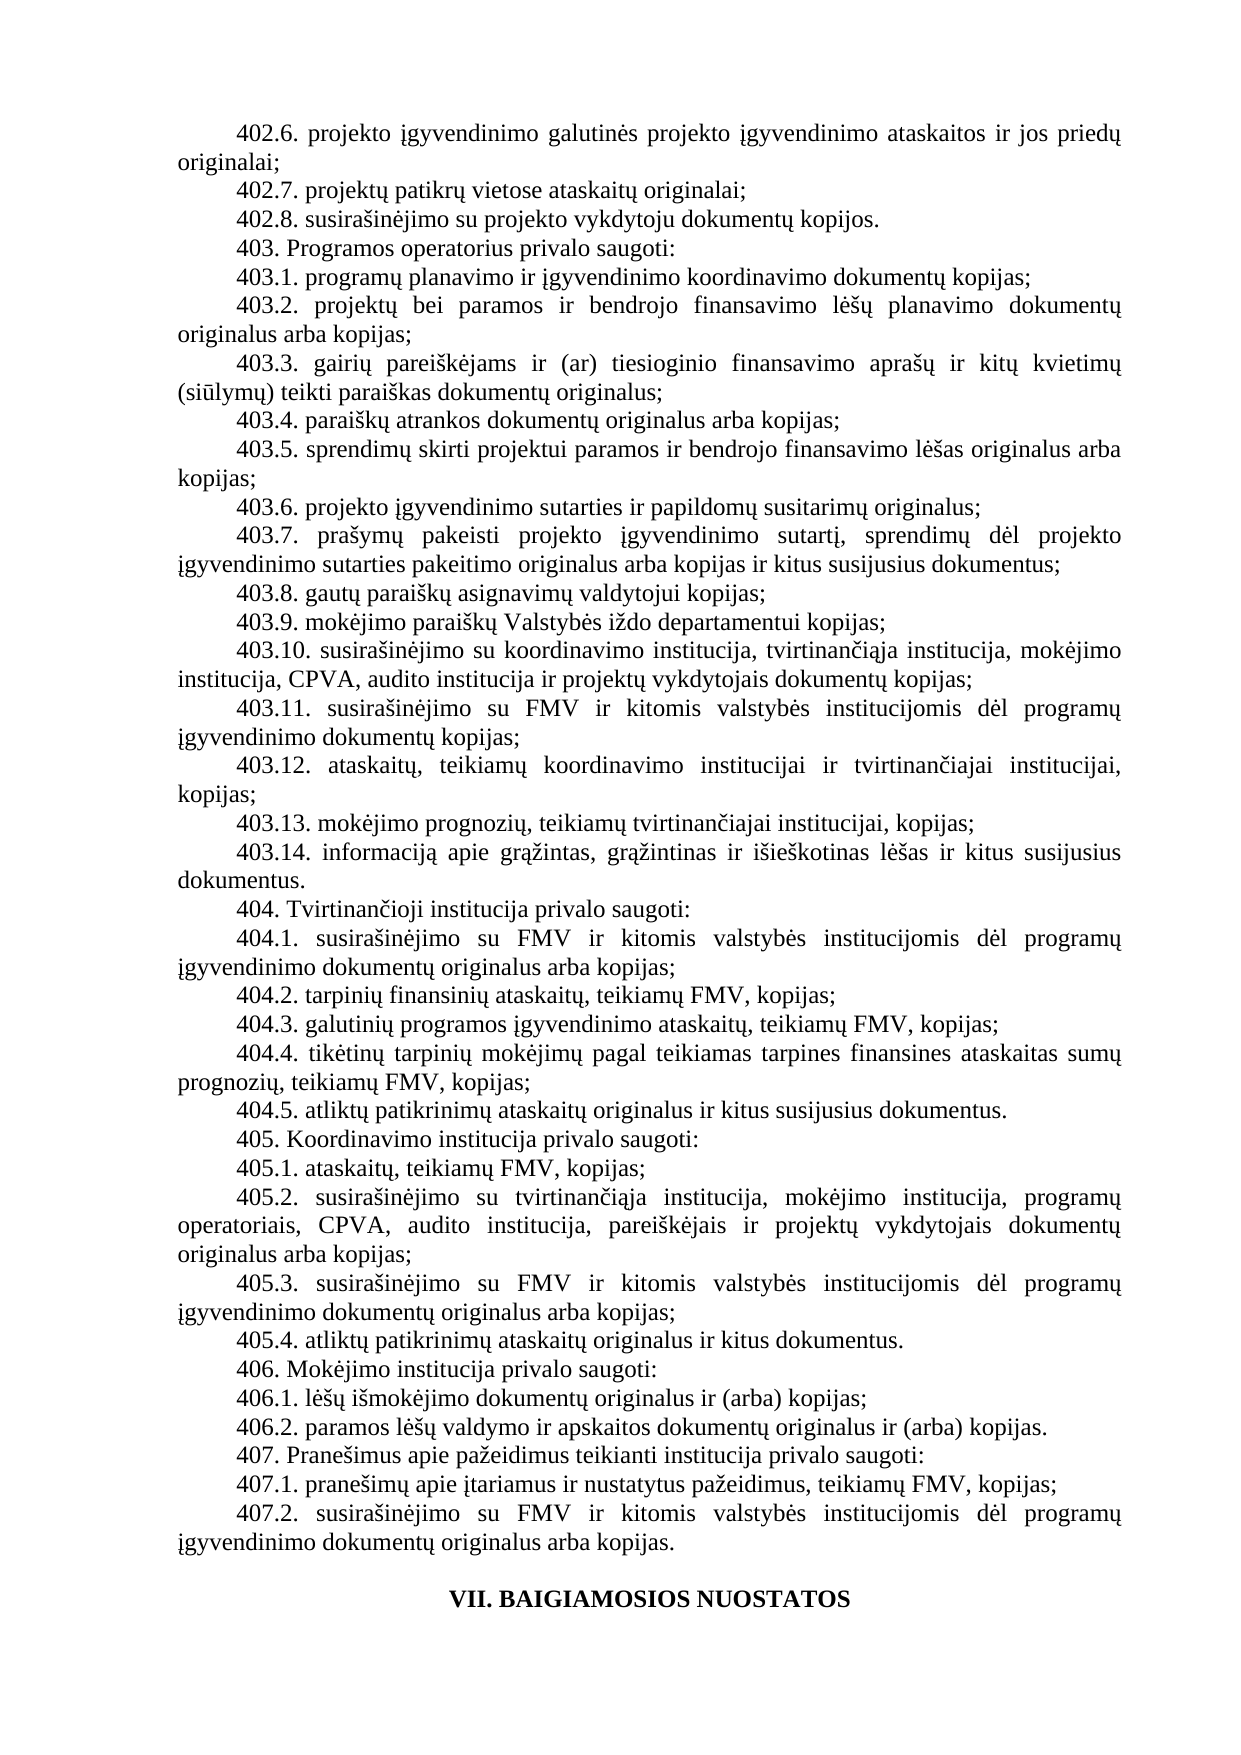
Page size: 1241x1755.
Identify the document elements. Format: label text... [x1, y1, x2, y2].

text 407.2. susirašinėjimo su FMV ir kitomis valstybės institucijomis dėl programų įgyvendinimo dokumentų originalus arba kopijas. [177, 1498, 1122, 1556]
text 403.2. projektų bei paramos ir bendrojo finansavimo lėšų planavimo dokumentų originalus arba kopijas; [177, 291, 1122, 348]
text 405.2. susirašinėjimo su tvirtinančiąja institucija, mokėjimo institucija, programų operatoriais, CPVA, audito institucija, pareiškėjais ir projektų vykdytojais dokumentų originalus arba kopijas; [177, 1182, 1122, 1268]
text 403.5. sprendimų skirti projektui paramos ir bendrojo finansavimo lėšas originalus arba kopijas; [177, 434, 1122, 492]
text 403.3. gairių pareiškėjams ir (ar) tiesioginio finansavimo aprašų ir kitų kvietimų (siūlymų) teikti paraiškas dokumentų originalus; [177, 348, 1122, 406]
text 402.7. projektų patikrų vietose ataskaitų originalai; [177, 176, 1122, 204]
text 403.4. paraiškų atrankos dokumentų originalus arba kopijas; [177, 406, 1122, 434]
text 406.2. paramos lėšų valdymo ir apskaitos dokumentų originalus ir (arba) kopijas. [177, 1412, 1122, 1441]
text 403.12. ataskaitų, teikiamų koordinavimo institucijai ir tvirtinančiajai institucijai, kopijas; [177, 751, 1122, 808]
text 402.8. susirašinėjimo su projekto vykdytoju dokumentų kopijos. [177, 204, 1122, 233]
text VII. BAIGIAMOSIOS NUOSTATOS [177, 1584, 1122, 1613]
text 404.4. tikėtinų tarpinių mokėjimų pagal teikiamas tarpines finansines ataskaitas sumų prognozių, teikiamų FMV, kopijas; [177, 1038, 1122, 1096]
text 403.7. prašymų pakeisti projekto įgyvendinimo sutartį, sprendimų dėl projekto įgyvendinimo sutarties pakeitimo originalus arba kopijas ir kitus susijusius dokumentus; [177, 521, 1122, 578]
text 403.1. programų planavimo ir įgyvendinimo koordinavimo dokumentų kopijas; [177, 262, 1122, 291]
text 404.1. susirašinėjimo su FMV ir kitomis valstybės institucijomis dėl programų įgyvendinimo dokumentų originalus arba kopijas; [177, 923, 1122, 981]
text 404. Tvirtinančioji institucija privalo saugoti: [177, 894, 1122, 923]
text 403.9. mokėjimo paraiškų Valstybės iždo departamentui kopijas; [177, 607, 1122, 636]
text 407. Pranešimus apie pažeidimus teikianti institucija privalo saugoti: [177, 1441, 1122, 1469]
text 404.5. atliktų patikrinimų ataskaitų originalus ir kitus susijusius dokumentus. [177, 1096, 1122, 1124]
text 405.1. ataskaitų, teikiamų FMV, kopijas; [177, 1153, 1122, 1182]
text 403.8. gautų paraiškų asignavimų valdytojui kopijas; [177, 578, 1122, 607]
text 403. Programos operatorius privalo saugoti: [177, 233, 1122, 262]
text 403.10. susirašinėjimo su koordinavimo institucija, tvirtinančiąja institucija, mokėjimo institucija, CPVA, audito institucija ir projektų vykdytojais dokumentų kopijas; [177, 636, 1122, 693]
text 403.11. susirašinėjimo su FMV ir kitomis valstybės institucijomis dėl programų įgyvendinimo dokumentų kopijas; [177, 693, 1122, 751]
text 405. Koordinavimo institucija privalo saugoti: [177, 1124, 1122, 1153]
text 405.4. atliktų patikrinimų ataskaitų originalus ir kitus dokumentus. [177, 1326, 1122, 1354]
text 403.13. mokėjimo prognozių, teikiamų tvirtinančiajai institucijai, kopijas; [177, 808, 1122, 837]
text 405.3. susirašinėjimo su FMV ir kitomis valstybės institucijomis dėl programų įgyvendinimo dokumentų originalus arba kopijas; [177, 1268, 1122, 1326]
text 407.1. pranešimų apie įtariamus ir nustatytus pažeidimus, teikiamų FMV, kopijas; [177, 1469, 1122, 1498]
text 403.14. informaciją apie grąžintas, grąžintinas ir išieškotinas lėšas ir kitus susijusius dokumentus. [177, 837, 1122, 894]
text 406.1. lėšų išmokėjimo dokumentų originalus ir (arba) kopijas; [177, 1383, 1122, 1412]
text 406. Mokėjimo institucija privalo saugoti: [177, 1354, 1122, 1383]
text 404.3. galutinių programos įgyvendinimo ataskaitų, teikiamų FMV, kopijas; [177, 1009, 1122, 1038]
text 404.2. tarpinių finansinių ataskaitų, teikiamų FMV, kopijas; [177, 981, 1122, 1009]
text 402.6. projekto įgyvendinimo galutinės projekto įgyvendinimo ataskaitos ir jos priedų originalai; [177, 118, 1122, 176]
text 403.6. projekto įgyvendinimo sutarties ir papildomų susitarimų originalus; [177, 492, 1122, 521]
